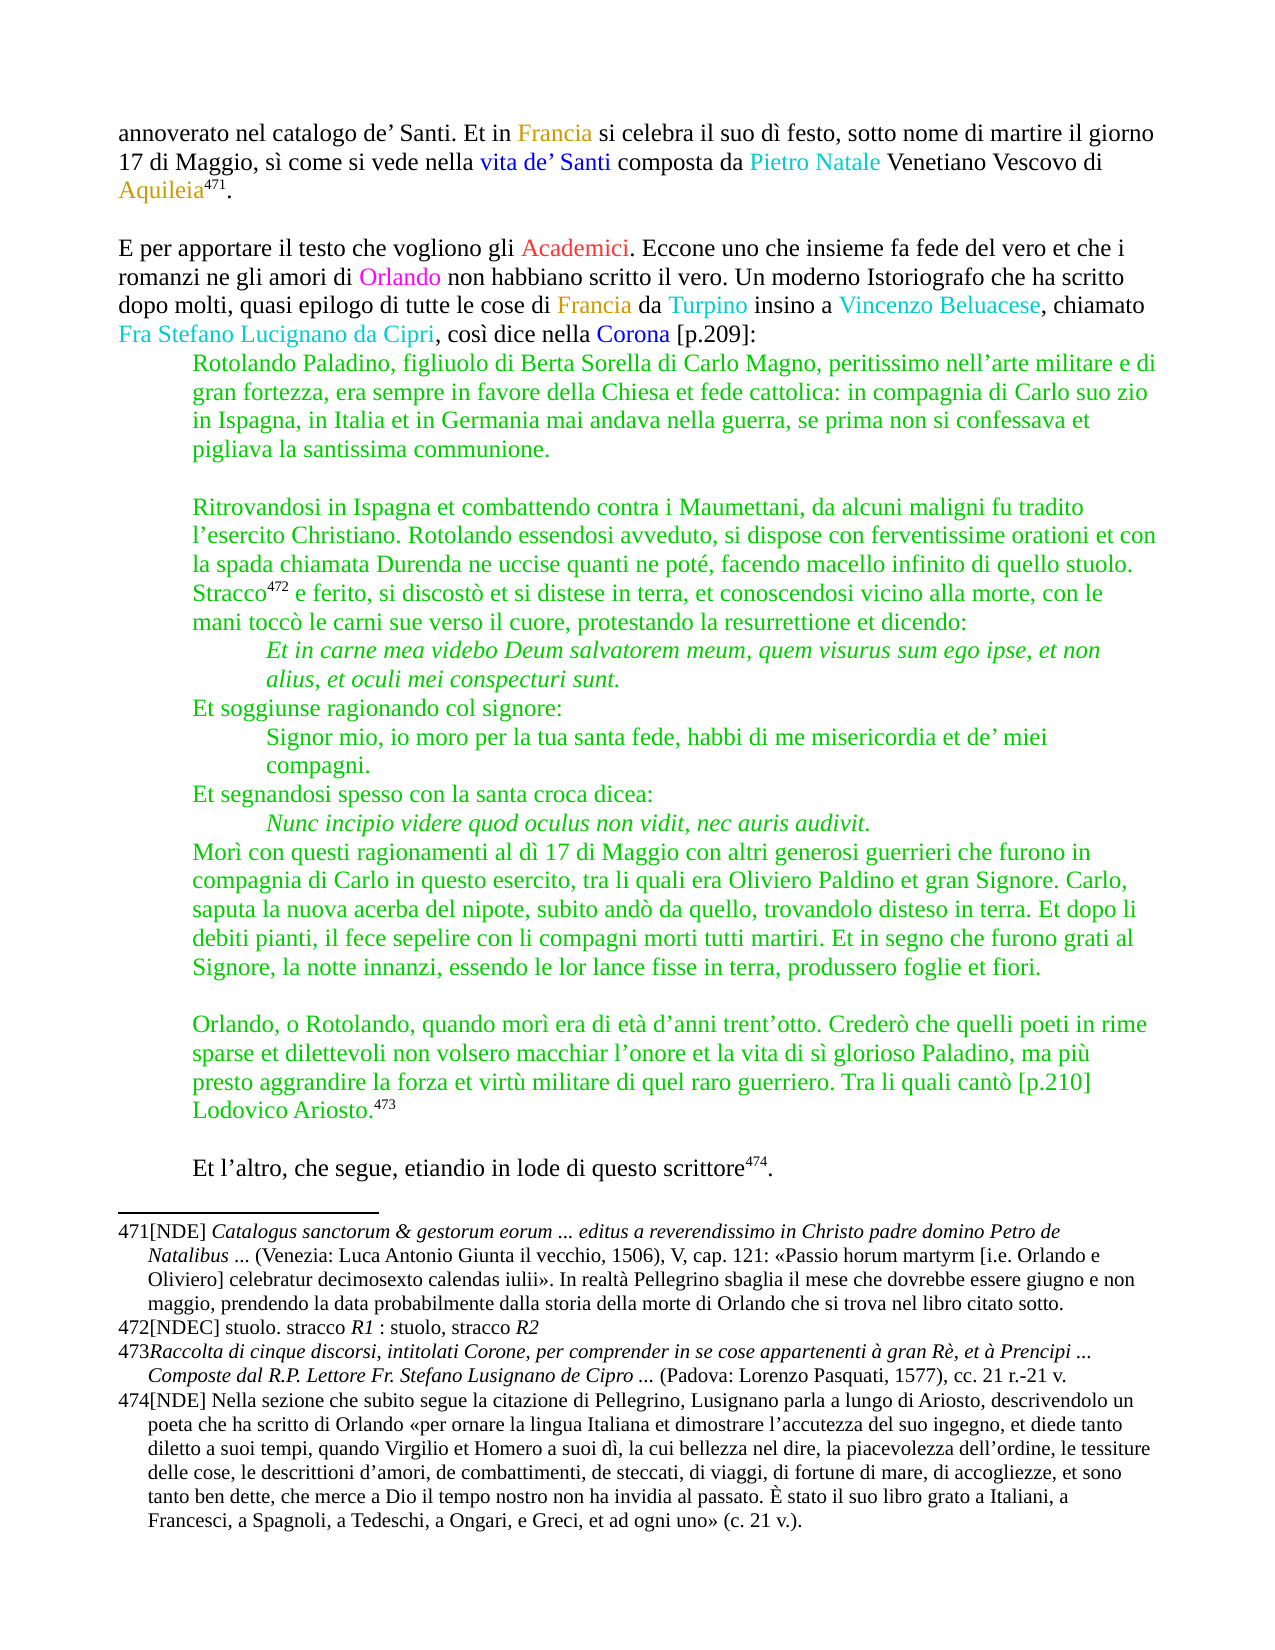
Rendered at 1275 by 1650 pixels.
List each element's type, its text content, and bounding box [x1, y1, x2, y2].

text Orlando, o Rotolando, quando morì era di età d’anni trent’otto. Crederò che quelli poeti in rime sparse et dilettevoli non volsero macchiar l’onore et la vita di sì glorioso Paladino, ma più presto aggrandire la forza et virtù militare di quel raro guerriero. Tra li quali cantò [p.210] Lodovico Ariosto. [192, 1009, 1157, 1124]
text Nunc incipio videre quod oculus non vidit, nec auris audivit. [192, 808, 1157, 837]
text Morì con questi ragionamenti al dì 17 di Maggio con altri generosi guerrieri che furono in compagnia di Carlo in questo esercito, tra li quali era Oliviero Paldino et gran Signore. Carlo, saputa la nuova acerba del nipote, subito andò da quello, trovandolo disteso in terra. Et dopo li debiti pianti, il fece sepelire con li compagni morti tutti martiri. Et in segno che furono grati al Signore, la notte innanzi, essendo le lor lance fisse in terra, produssero foglie et fiori. [192, 837, 1157, 981]
text [NDE] Catalogus sanctorum & gestorum eorum ... editus a reverendissimo in Christo padre domino Petro de Natalibus ... (Venezia: Luca Antonio Giunta il vecchio, 1506), V, cap. 121: «Passio horum martyrm [i.e. Orlando e Oliviero] celebratur decimosexto calendas iulii». In realtà Pellegrino sbaglia il mese che dovrebbe essere giugno e non maggio, prendendo la data probabilmente dalla storia della morte di Orlando che si trova nel libro citato sotto. [118, 1219, 1157, 1315]
text [NDEC] stuolo. stracco R1 : stuolo, stracco R2 [118, 1315, 1157, 1339]
text E per apportare il testo che vogliono gli Academici. Eccone uno che insieme fa fede del vero et che i romanzi ne gli amori di Orlando non habbiano scritto il vero. Un moderno Istoriografo che ha scritto dopo molti, quasi epilogo di tutte le cose di Francia da Turpino insino a Vincenzo Beluacese, chiamato Fra Stefano Lucignano da Cipri, così dice nella Corona [p.209]: [118, 233, 1157, 348]
text Et segnandosi spesso con la santa croca dicea: [192, 779, 1157, 808]
text Rotolando Paladino, figliuolo di Berta Sorella di Carlo Magno, peritissimo nell’arte militare e di gran fortezza, era sempre in favore della Chiesa et fede cattolica: in compagnia di Carlo suo zio in Ispagna, in Italia et in Germania mai andava nella guerra, se prima non si confessava et pigliava la santissima communione. [192, 348, 1157, 463]
text Et soggiunse ragionando col signore: [192, 693, 1157, 722]
text Ritrovandosi in Ispagna et combattendo contra i Maumettani, da alcuni maligni fu tradito l’esercito Christiano. Rotolando essendosi avveduto, si dispose con ferventissime orationi et con la spada chiamata Durenda ne uccise quanti ne poté, facendo macello infinito di quello stuolo. Stracco e ferito, si discostò et si distese in terra, et conoscendosi vicino alla morte, con le mani toccò le carni sue verso il cuore, protestando la resurrettione et dicendo: [192, 492, 1157, 636]
text [NDE] Nella sezione che subito segue la citazione di Pellegrino, Lusignano parla a lungo di Ariosto, descrivendolo un poeta che ha scritto di Orlando «per ornare la lingua Italiana et dimostrare l’accutezza del suo ingegno, et diede tanto diletto a suoi tempi, quando Virgilio et Homero a suoi dì, la cui bellezza nel dire, la piacevolezza dell’ordine, le tessiture delle cose, le descrittioni d’amori, de combattimenti, de steccati, di viaggi, di fortune di mare, di accogliezze, et sono tanto ben dette, che merce a Dio il tempo nostro non ha invidia al passato. È stato il suo libro grato a Italiani, a Francesci, a Spagnoli, a Tedeschi, a Ongari, e Greci, et ad ogni uno» (c. 21 v.). [118, 1387, 1157, 1532]
text Et l’altro, che segue, etiandio in lode di questo scrittore. [192, 1153, 1157, 1182]
text Signor mio, io moro per la tua santa fede, habbi di me misericordia et de’ miei compagni. [266, 722, 1157, 779]
text annoverato nel catalogo de’ Santi. Et in Francia si celebra il suo dì festo, sotto nome di martire il giorno 17 di Maggio, sì come si vede nella vita de’ Santi composta da Pietro Natale Venetiano Vescovo di Aquileia. [118, 118, 1157, 204]
text Raccolta di cinque discorsi, intitolati Corone, per comprender in se cose appartenenti à gran Rè, et à Prencipi ... Composte dal R.P. Lettore Fr. Stefano Lusignano de Cipro ... (Padova: Lorenzo Pasquati, 1577), cc. 21 r.-21 v. [118, 1339, 1157, 1387]
text Et in carne mea videbo Deum salvatorem meum, quem visurus sum ego ipse, et non alius, et oculi mei conspecturi sunt. [266, 636, 1157, 693]
